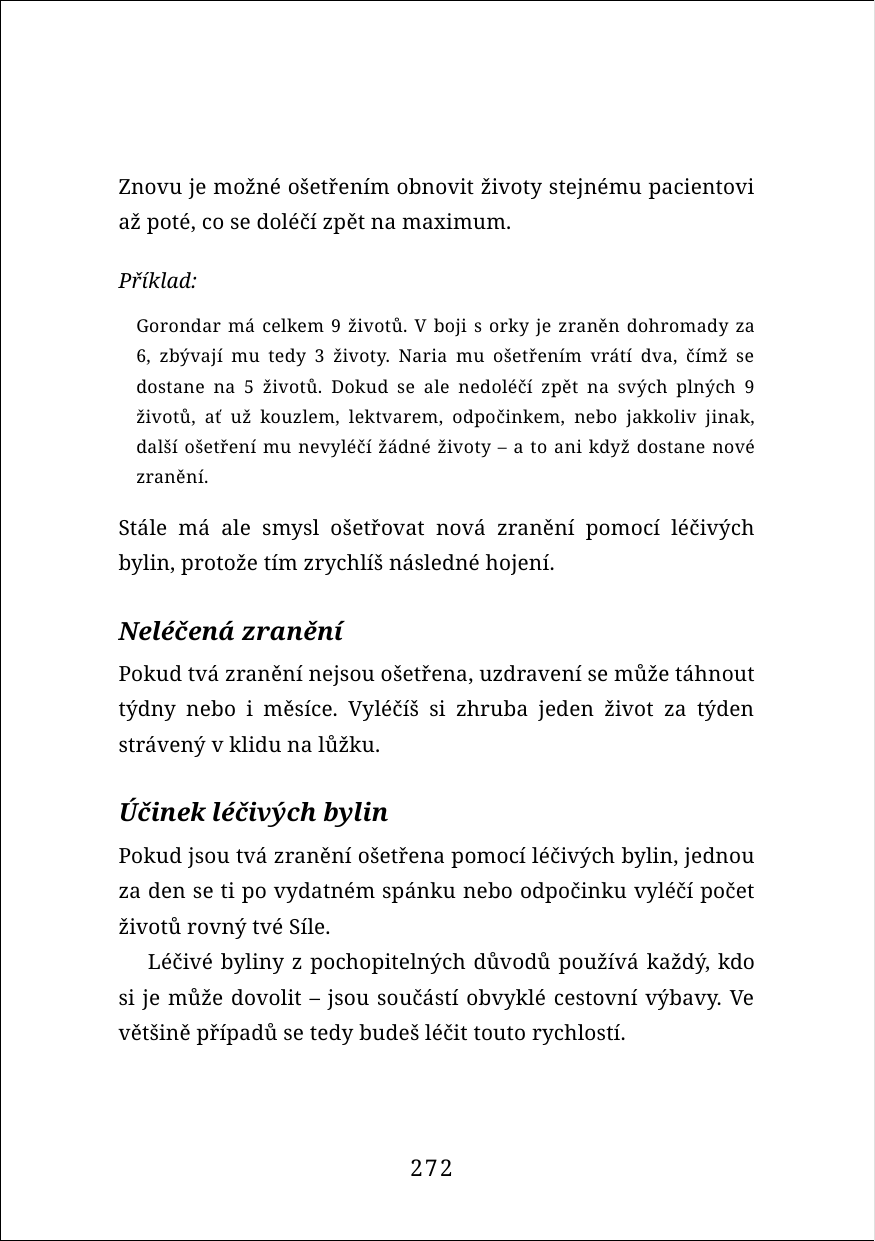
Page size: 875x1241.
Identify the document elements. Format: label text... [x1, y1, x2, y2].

text Pokud tvá zranění nejsou ošetřena, uzdravení se může táhnout týdny nebo i měsíce. Vyléčíš si zhruba jeden život za týden strávený v klidu na lůžku. [118, 659, 756, 758]
text Stále má ale smysl ošetřovat nová zranění pomocí léčivých bylin, protože tím zrychlíš následné hojení. [118, 513, 756, 577]
text Příklad: [118, 266, 756, 295]
text Gorondar má celkem 9 životů. V boji s orky je zraněn dohromady za 6, zbývají mu tedy 3 životy. Naria mu ošetřením vrátí dva, čímž se dostane na 5 životů. Dokud se ale nedoléčí zpět na svých plných 9 životů, ať už kouzlem, lektvarem, odpočinkem, nebo jakkoliv jinak, další ošetření mu nevyléčí žádné životy – a to ani když dostane nové zranění. [136, 314, 756, 489]
text Znovu je možné ošetřením obnovit životy stejnému pacientovi až poté, co se doléčí zpět na maximum. [118, 172, 756, 236]
text Pokud jsou tvá zranění ošetřena pomocí léčivých bylin, jednou za den se ti po vydatném spánku nebo odpočinku vyléčí počet životů rovný tvé Síle. Léčivé byliny z pochopitelných důvodů používá každý, kdo si je může dovolit – jsou součástí obvyklé cestovní výbavy. Ve většině případů se tedy budeš léčit touto rychlostí. [118, 841, 756, 1047]
subtitle Účinek léčivých bylin [118, 795, 756, 829]
subtitle Neléčená zranění [118, 613, 756, 647]
